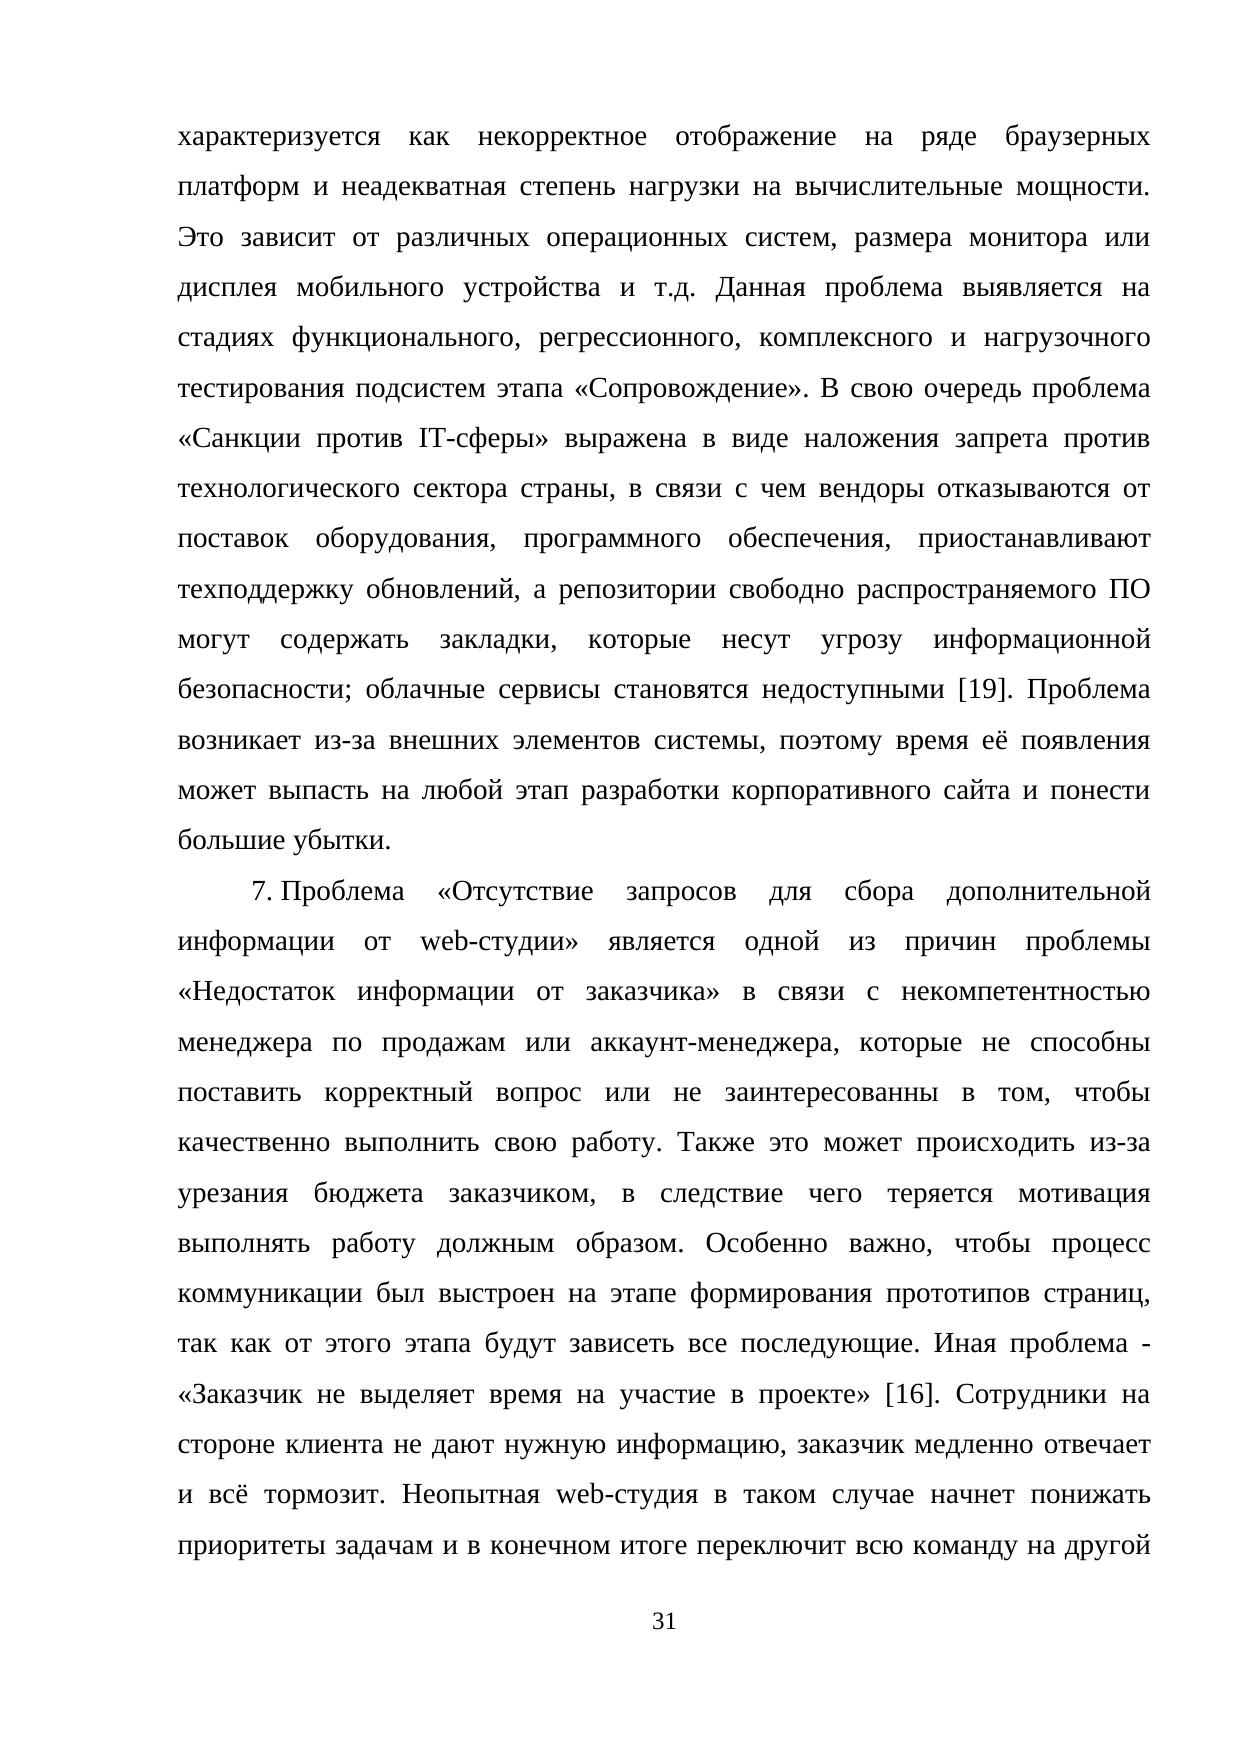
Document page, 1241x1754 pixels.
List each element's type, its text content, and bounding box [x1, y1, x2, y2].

list характеризуется как некорректное отображение на ряде браузерных платформ и неадекватная степень нагрузки на вычислительные мощности. Это зависит от различных операционных систем, размера монитора или дисплея мобильного устройства и т.д. Данная проблема выявляется на стадиях функционального, регрессионного, комплексного и нагрузочного тестирования подсистем этапа «Сопровождение». В свою очередь проблема «Санкции против IT-сферы» выражена в виде наложения запрета против технологического сектора страны, в связи с чем вендоры отказываются от поставок оборудования, программного обеспечения, приостанавливают техподдержку обновлений, а репозитории свободно распространяемого ПО могут содержать закладки, которые несут угрозу информационной безопасности; облачные сервисы становятся недоступными [19]. Проблема возникает из-за внешних элементов системы, поэтому время её появления может выпасть на любой этап разработки корпоративного сайта и понести большие убытки. [177, 118, 1152, 856]
list Проблема «Отсутствие запросов для сбора дополнительной информации от web-студии» является одной из причин проблемы «Недостаток информации от заказчика» в связи с некомпетентностью менеджера по продажам или аккаунт-менеджера, которые не способны поставить корректный вопрос или не заинтересованны в том, чтобы качественно выполнить свою работу. Также это может происходить из-за урезания бюджета заказчиком, в следствие чего теряется мотивация выполнять работу должным образом. Особенно важно, чтобы процесс коммуникации был выстроен на этапе формирования прототипов страниц, так как от этого этапа будут зависеть все последующие. Иная проблема - «Заказчик не выделяет время на участие в проекте» [16]. Сотрудники на стороне клиента не дают нужную информацию, заказчик медленно отвечает и всё тормозит. Неопытная web-студия в таком случае начнет понижать приоритеты задачам и в конечном итоге переключит всю команду на другой [177, 873, 1152, 1560]
